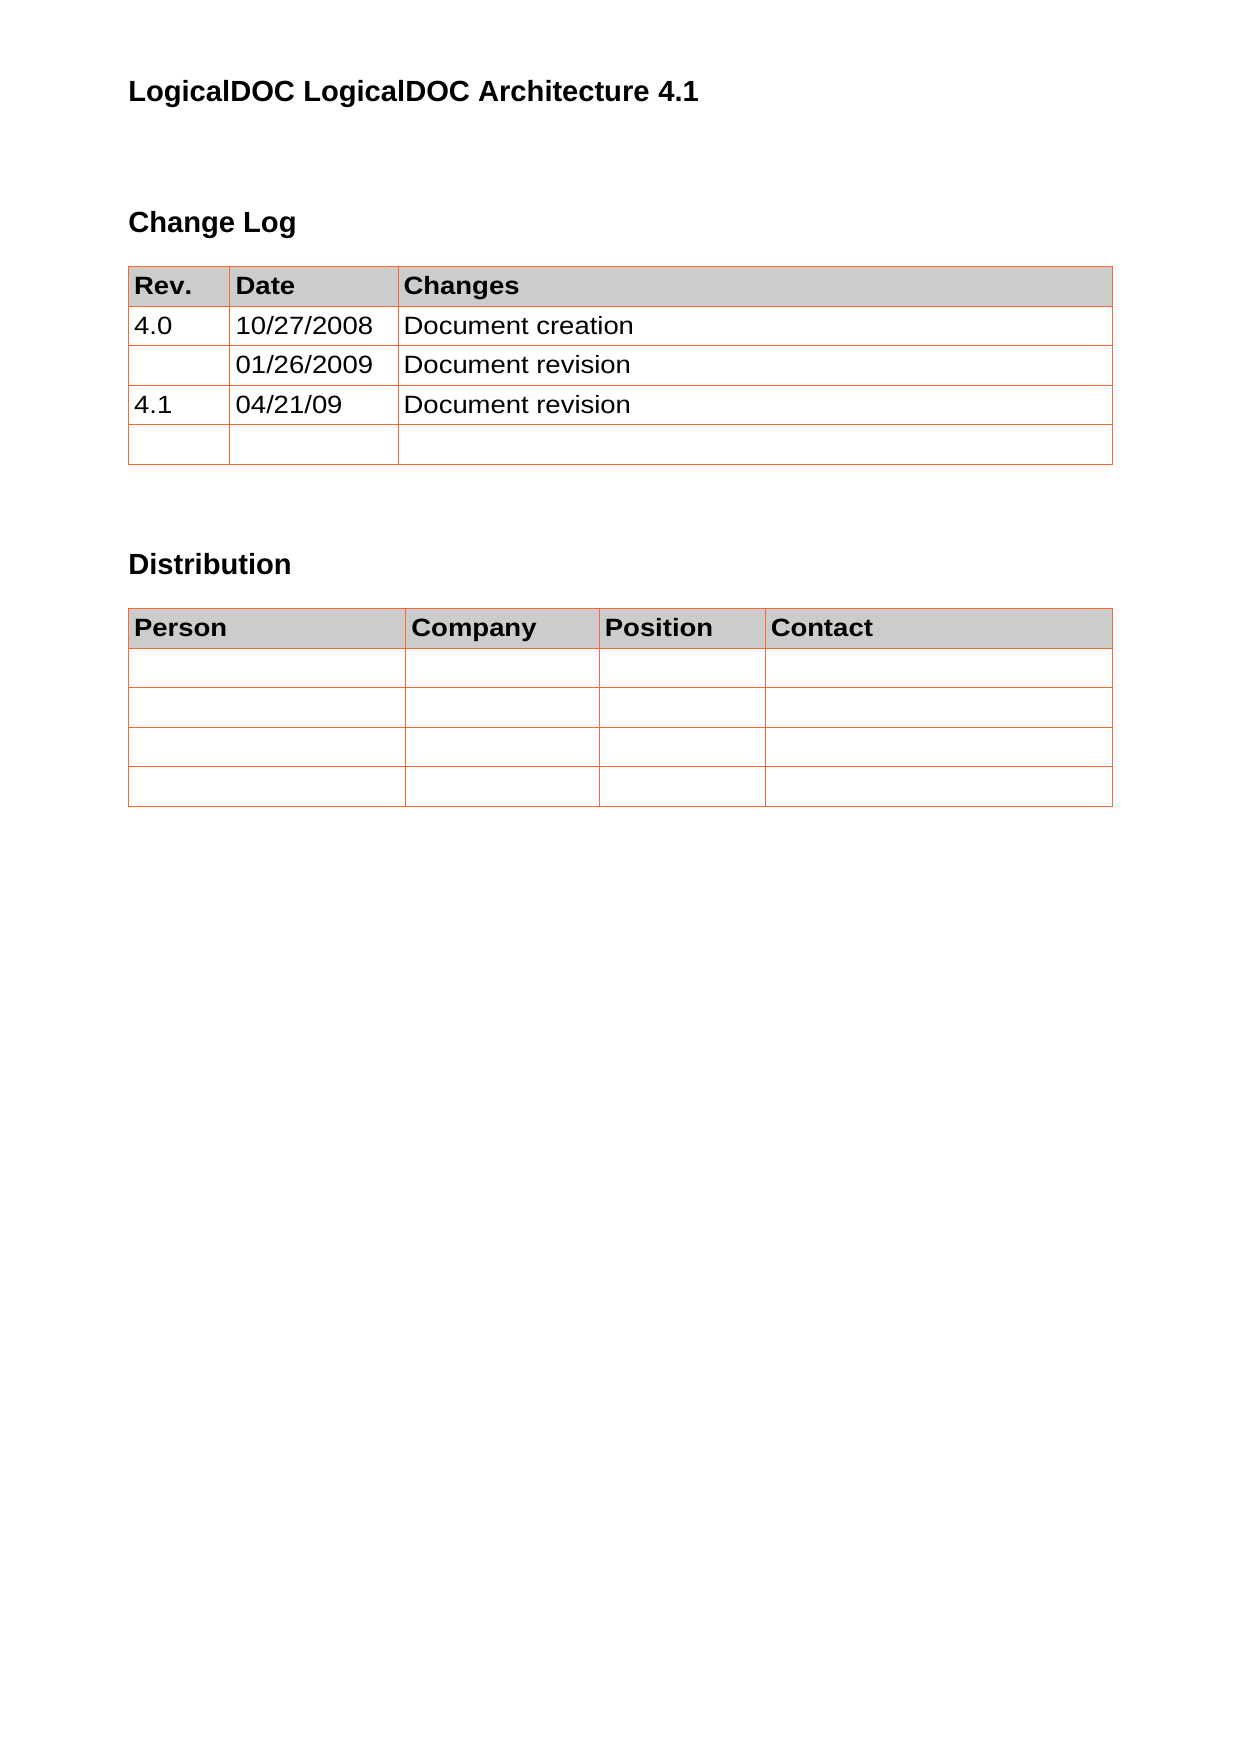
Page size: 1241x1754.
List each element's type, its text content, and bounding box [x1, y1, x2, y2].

table_cell [129, 688, 405, 727]
table_header Changes [399, 267, 1112, 306]
table_cell 4.1 [129, 386, 229, 424]
table_cell [129, 767, 405, 806]
table_cell [129, 425, 229, 464]
table_cell [230, 425, 398, 464]
table_cell Document revision [399, 386, 1112, 424]
table_header Date [230, 267, 398, 306]
text Change Log [128, 206, 1112, 238]
table_header Position [600, 609, 765, 648]
table_cell Document creation [399, 307, 1112, 345]
table_cell [766, 649, 1112, 687]
table_cell [600, 688, 765, 727]
table_cell Document revision [399, 346, 1112, 385]
table_cell [129, 346, 229, 385]
table_header Company [406, 609, 599, 648]
table_header Contact [766, 609, 1112, 648]
table_cell [766, 767, 1112, 806]
table_cell [766, 688, 1112, 727]
table_cell [406, 767, 599, 806]
table_cell [129, 728, 405, 766]
table_header Person [129, 609, 405, 648]
table_cell [600, 728, 765, 766]
text Distribution [128, 548, 1112, 580]
table_cell [600, 767, 765, 806]
table_cell [600, 649, 765, 687]
table_cell 01/26/2009 [230, 346, 398, 385]
table_cell 4.0 [129, 307, 229, 345]
table_cell [406, 688, 599, 727]
table_cell [129, 649, 405, 687]
table_cell [406, 649, 599, 687]
table_cell [399, 425, 1112, 464]
table_cell [406, 728, 599, 766]
table_cell [766, 728, 1112, 766]
table_cell 10/27/2008 [230, 307, 398, 345]
table_header Rev. [129, 267, 229, 306]
table_cell 04/21/09 [230, 386, 398, 424]
